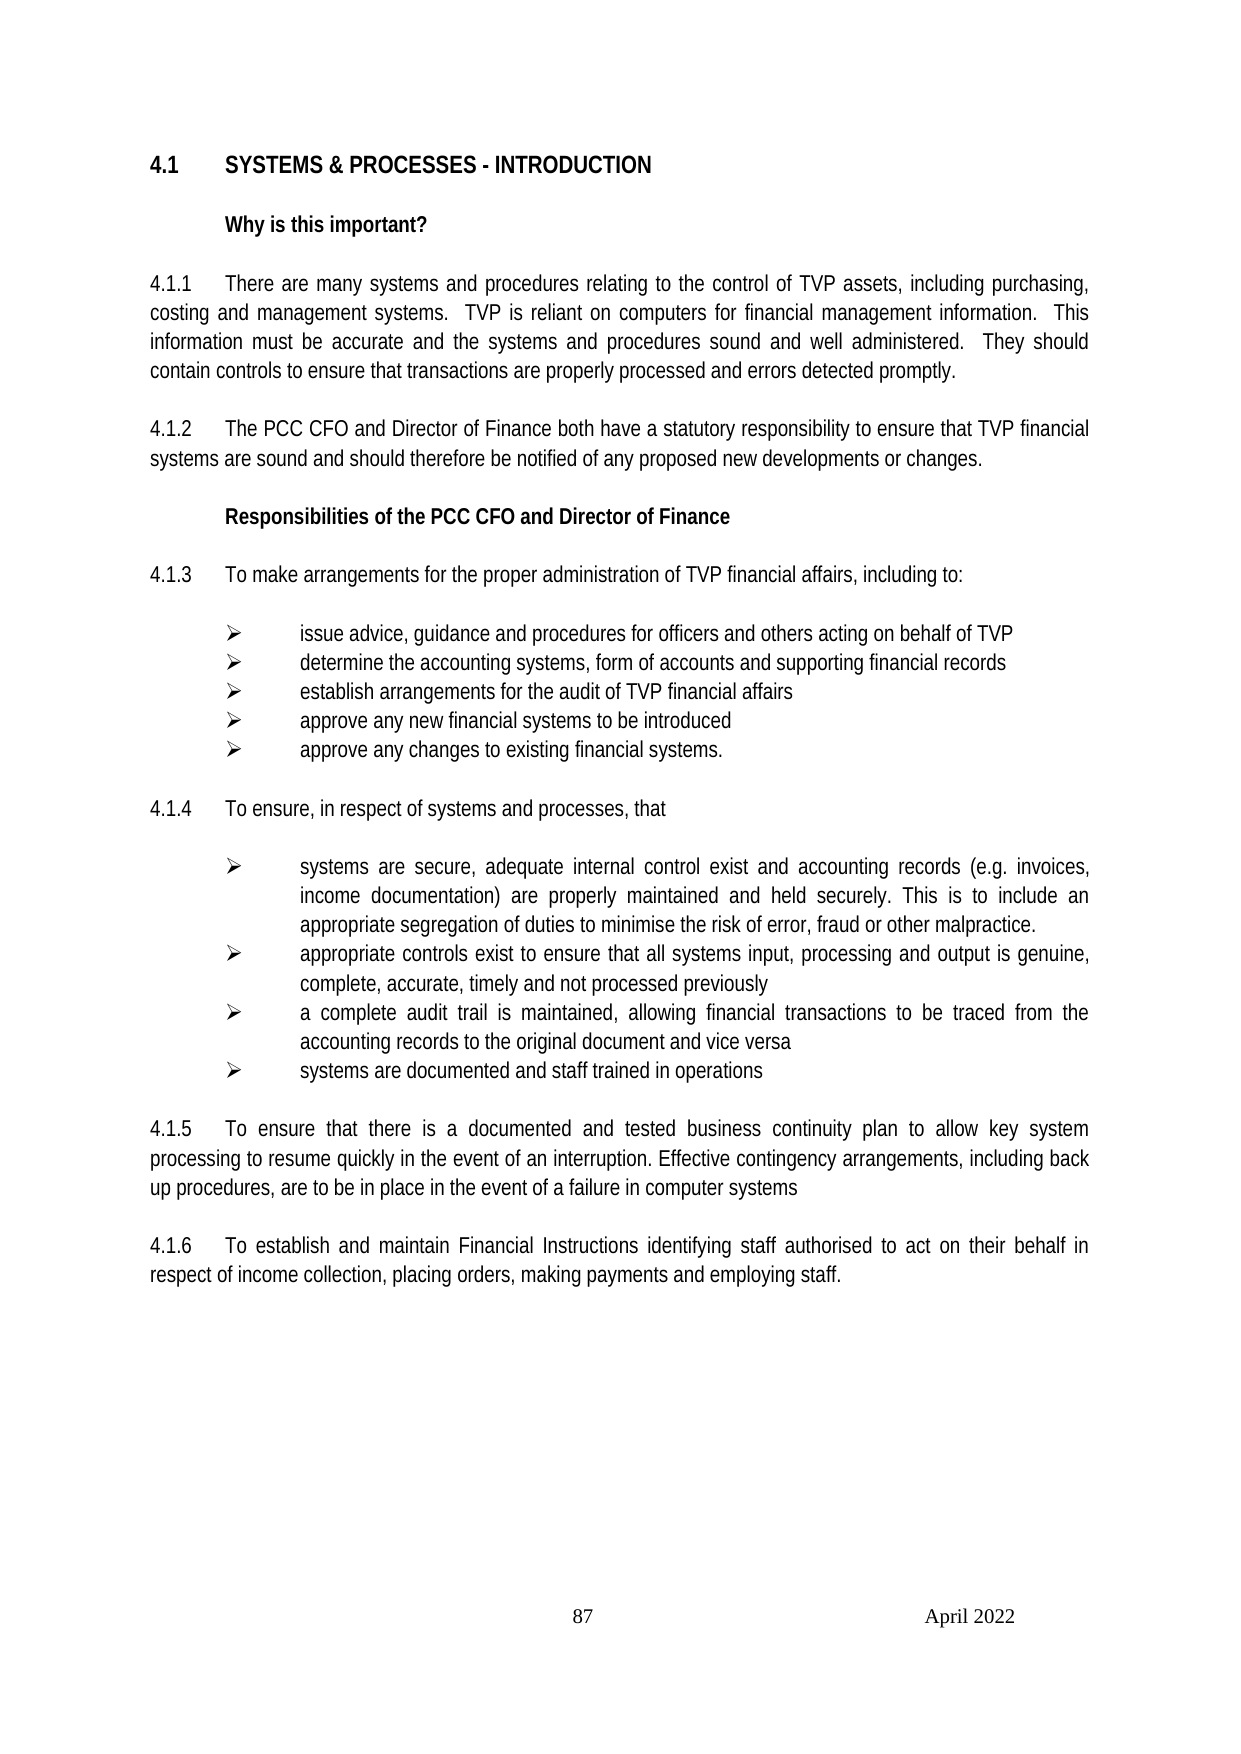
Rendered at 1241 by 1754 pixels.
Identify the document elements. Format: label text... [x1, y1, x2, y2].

list To ensure, in respect of systems and processes, that [150, 792, 1090, 821]
list a complete audit trail is maintained, allowing financial transactions to be traced from the accounting records to the original document and vice versa [225, 996, 1090, 1054]
list approve any new financial systems to be introduced [225, 704, 1090, 733]
list approve any changes to existing financial systems. [225, 733, 1090, 762]
list appropriate controls exist to ensure that all systems input, processing and output is genuine, complete, accurate, timely and not processed previously [225, 937, 1090, 996]
list issue advice, guidance and procedures for officers and others acting on behalf of TVP [225, 617, 1090, 646]
text Responsibilities of the PCC CFO and Director of Finance [150, 500, 1090, 529]
list To ensure that there is a documented and tested business continuity plan to allow key system processing to resume quickly in the event of an interruption. Effective contingency arrangements, including back up procedures, are to be in place in the event of a failure in computer systems [150, 1112, 1090, 1200]
list To establish and maintain Financial Instructions identifying staff authorised to act on their behalf in respect of income collection, placing orders, making payments and employing staff. [150, 1229, 1090, 1287]
list To make arrangements for the proper administration of TVP financial affairs, including to: [150, 558, 1090, 587]
list systems are secure, adequate internal control exist and accounting records (e.g. invoices, income documentation) are properly maintained and held securely. This is to include an appropriate segregation of duties to minimise the risk of error, fraud or other malpractice. [225, 850, 1090, 937]
text Why is this important? [150, 208, 1090, 237]
list The PCC CFO and Director of Finance both have a statutory responsibility to ensure that TVP financial systems are sound and should therefore be notified of any proposed new developments or changes. [150, 412, 1090, 471]
list There are many systems and procedures relating to the control of TVP assets, including purchasing, costing and management systems. TVP is reliant on computers for financial management information. This information must be accurate and the systems and procedures sound and well administered. They should contain controls to ensure that transactions are properly processed and errors detected promptly. [150, 267, 1090, 383]
list establish arrangements for the audit of TVP financial affairs [225, 675, 1090, 704]
list determine the accounting systems, form of accounts and supporting financial records [225, 646, 1090, 675]
list systems are documented and staff trained in operations [225, 1054, 1090, 1083]
text 4.1 SYSTEMS & PROCESSES - INTRODUCTION [150, 150, 1002, 179]
